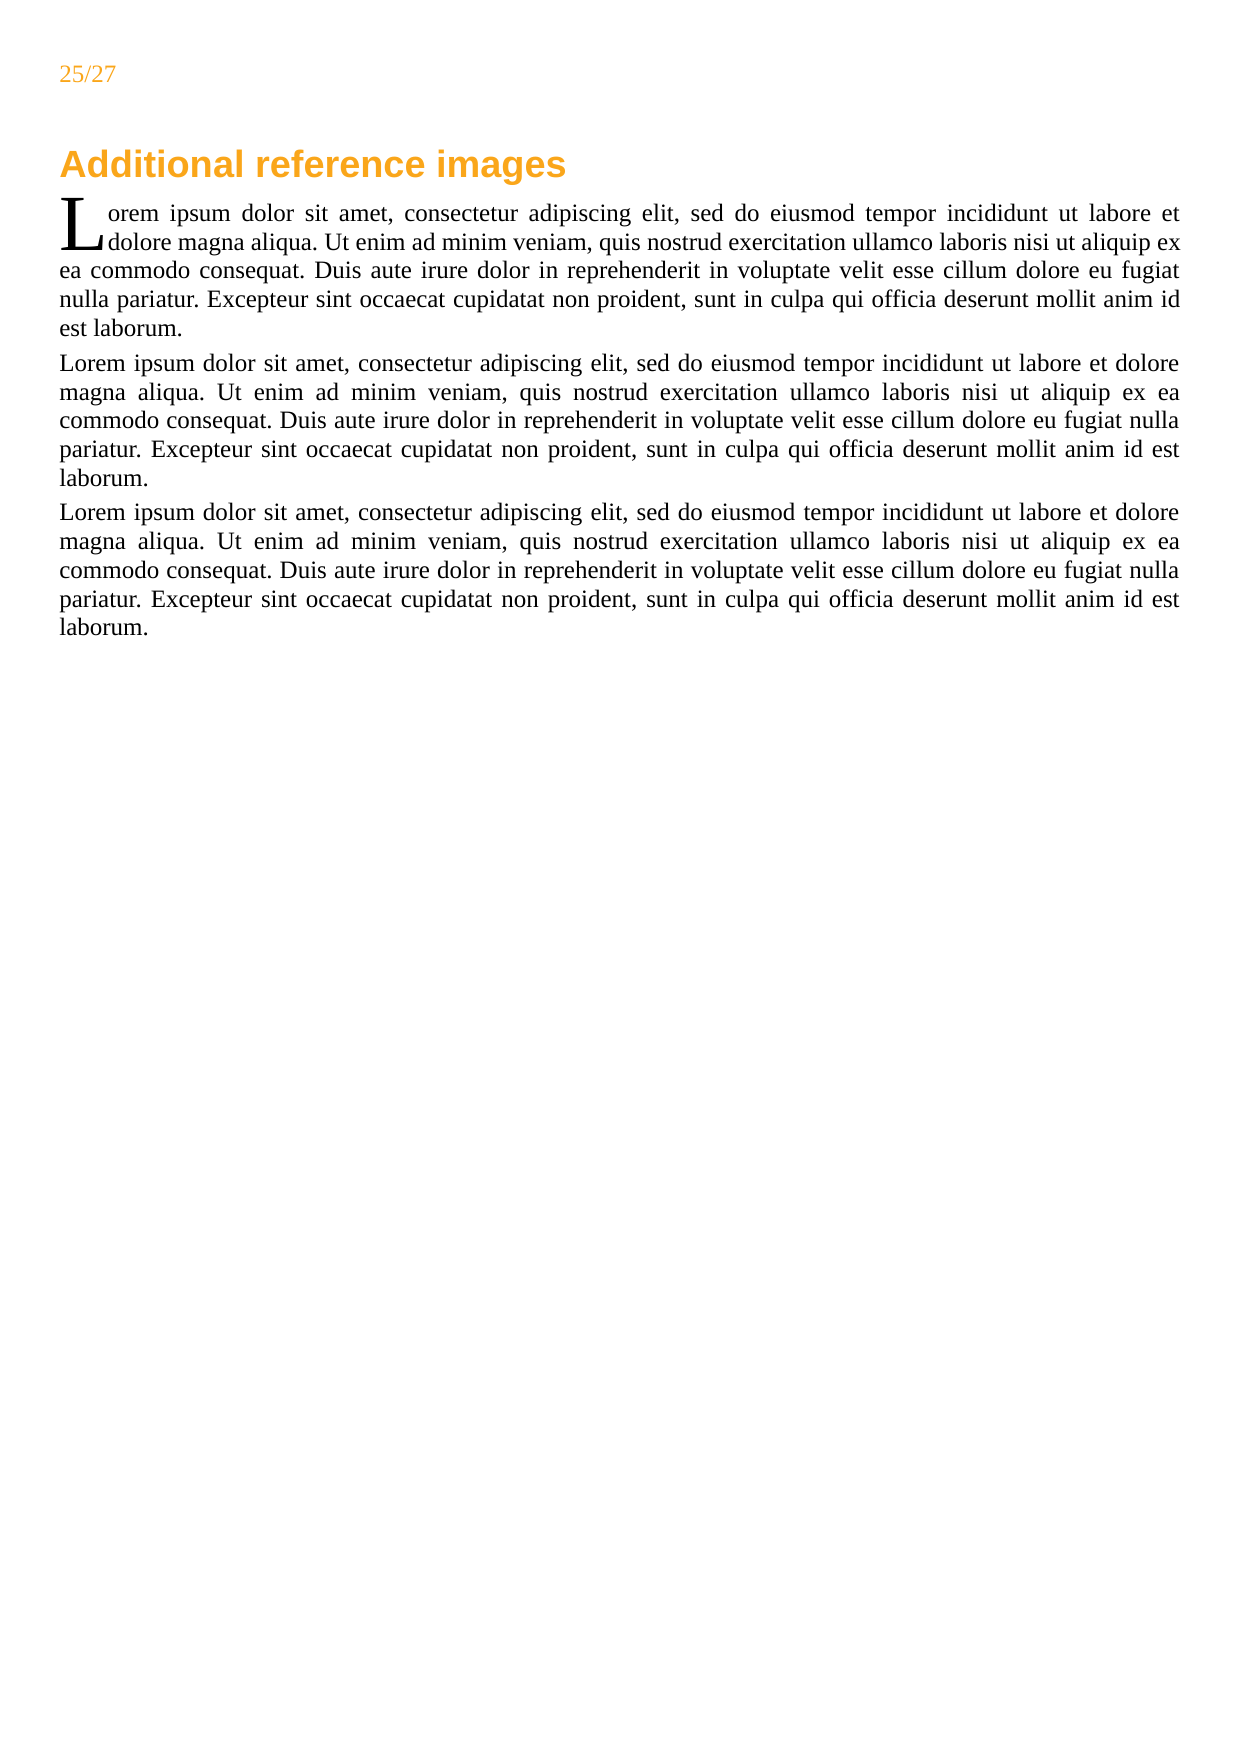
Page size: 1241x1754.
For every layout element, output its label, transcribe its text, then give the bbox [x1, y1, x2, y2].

text Lorem ipsum dolor sit amet, consectetur adipiscing elit, sed do eiusmod tempor incididunt ut labore et dolore magna aliqua. Ut enim ad minim veniam, quis nostrud exercitation ullamco laboris nisi ut aliquip ex ea commodo consequat. Duis aute irure dolor in reprehenderit in voluptate velit esse cillum dolore eu fugiat nulla pariatur. Excepteur sint occaecat cupidatat non proident, sunt in culpa qui officia deserunt mollit anim id est laborum. [59, 198, 1181, 342]
subtitle Additional reference images [59, 142, 1181, 186]
text Lorem ipsum dolor sit amet, consectetur adipiscing elit, sed do eiusmod tempor incididunt ut labore et dolore magna aliqua. Ut enim ad minim veniam, quis nostrud exercitation ullamco laboris nisi ut aliquip ex ea commodo consequat. Duis aute irure dolor in reprehenderit in voluptate velit esse cillum dolore eu fugiat nulla pariatur. Excepteur sint occaecat cupidatat non proident, sunt in culpa qui officia deserunt mollit anim id est laborum. [59, 348, 1181, 492]
text Lorem ipsum dolor sit amet, consectetur adipiscing elit, sed do eiusmod tempor incididunt ut labore et dolore magna aliqua. Ut enim ad minim veniam, quis nostrud exercitation ullamco laboris nisi ut aliquip ex ea commodo consequat. Duis aute irure dolor in reprehenderit in voluptate velit esse cillum dolore eu fugiat nulla pariatur. Excepteur sint occaecat cupidatat non proident, sunt in culpa qui officia deserunt mollit anim id est laborum. [59, 497, 1181, 641]
